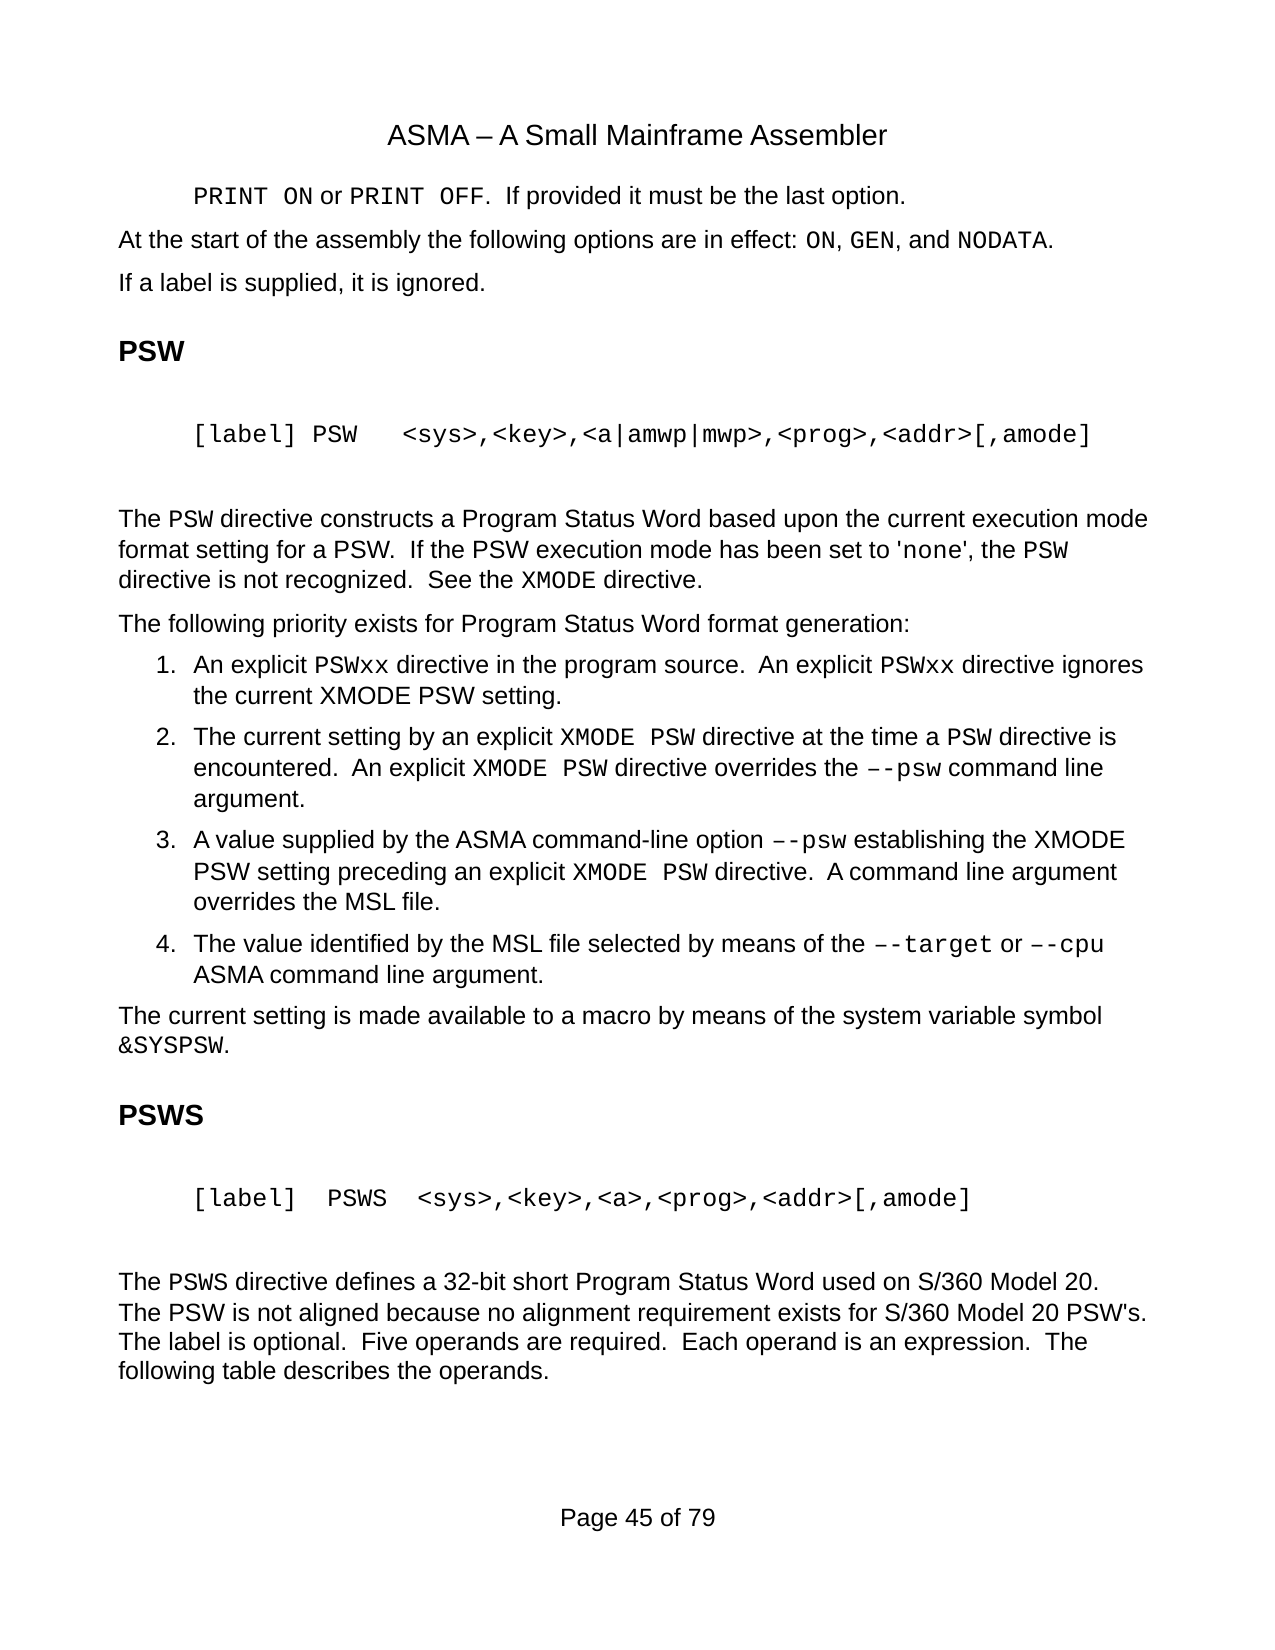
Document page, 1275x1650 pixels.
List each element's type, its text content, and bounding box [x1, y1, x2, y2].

text [label] PSWS <sys>,<key>,<a>,<prog>,<addr>[,amode] [192, 1185, 1157, 1214]
text At the start of the assembly the following options are in effect: ON, GEN, and NODATA. [118, 224, 1157, 256]
list PRINT ON or PRINT OFF. If provided it must be the last option. [156, 181, 1157, 212]
text [label] PSW <sys>,<key>,<a|amwp|mwp>,<prog>,<addr>[,amode] [192, 422, 1157, 450]
text The current setting is made available to a macro by means of the system variable symbol &SYSPSW. [118, 1001, 1157, 1061]
text The PSWS directive defines a 32-bit short Program Status Word used on S/360 Model 20. The PSW is not aligned because no alignment requirement exists for S/360 Model 20 PSW's. The label is optional. Five operands are required. Each operand is an expression. The following table describes the operands. [118, 1267, 1157, 1384]
text The PSW directive constructs a Program Status Word based upon the current execution mode format setting for a PSW. If the PSW execution mode has been set to 'none', the PSW directive is not recognized. See the XMODE directive. [118, 504, 1157, 596]
list A value supplied by the ASMA command-line option –-psw establishing the XMODE PSW setting preceding an explicit XMODE PSW directive. A command line argument overrides the MSL file. [156, 826, 1157, 916]
subtitle PSWS [118, 1098, 1157, 1132]
list An explicit PSWxx directive in the program source. An explicit PSWxx directive ignores the current XMODE PSW setting. [156, 650, 1157, 710]
subtitle PSW [118, 334, 1157, 368]
list The value identified by the MSL file selected by means of the –-target or –-cpu ASMA command line argument. [156, 929, 1157, 988]
list The current setting by an explicit XMODE PSW directive at the time a PSW directive is encountered. An explicit XMODE PSW directive overrides the –-psw command line argument. [156, 722, 1157, 813]
text The following priority exists for Program Status Word format generation: [118, 609, 1157, 638]
text If a label is supplied, it is ignored. [118, 268, 1157, 297]
